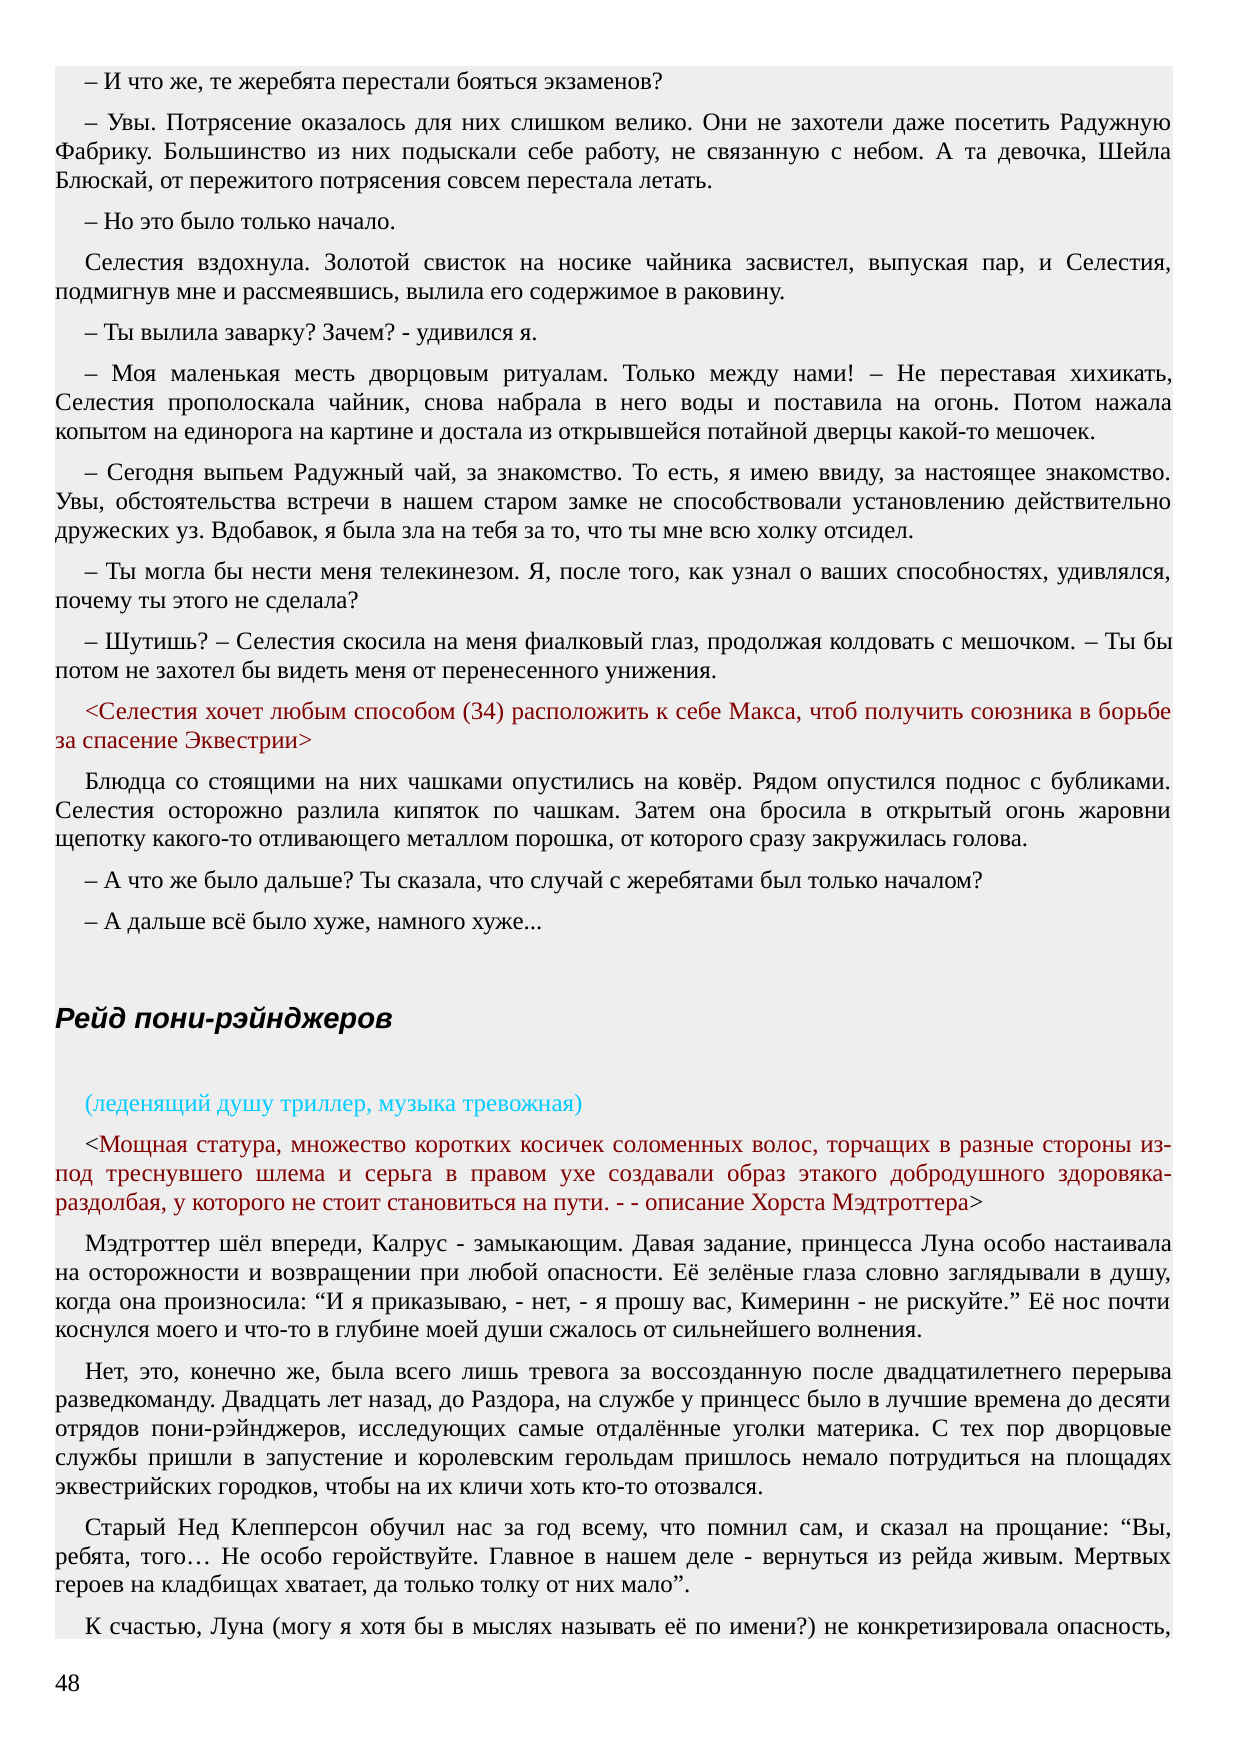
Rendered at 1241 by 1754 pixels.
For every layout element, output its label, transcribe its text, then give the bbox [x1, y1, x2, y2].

text – Шутишь? – Селестия скосила на меня фиалковый глаз, продолжая колдовать с мешочком. – Ты бы потом не захотел бы видеть меня от перенесенного унижения. [55, 626, 1173, 683]
text – А что же было дальше? Ты сказала, что случай с жеребятами был только началом? [55, 865, 1173, 893]
text Нет, это, конечно же, была всего лишь тревога за воссозданную после двадцатилетнего перерыва разведкоманду. Двадцать лет назад, до Раздора, на службе у принцесс было в лучшие времена до десяти отрядов пони-рэйнджеров, исследующих самые отдалённые уголки материка. С тех пор дворцовые службы пришли в запустение и королевским герольдам пришлось немало потрудиться на площадях эквестрийских городков, чтобы на их кличи хоть кто-то отозвался. [55, 1356, 1173, 1499]
text – Моя маленькая месть дворцовым ритуалам. Только между нами! – Не переставая хихикать, Селестия прополоскала чайник, снова набрала в него воды и поставила на огонь. Потом нажала копытом на единорога на картине и достала из открывшейся потайной дверцы какой-то мешочек. [55, 358, 1173, 445]
text – Ты могла бы нести меня телекинезом. Я, после того, как узнал о ваших способностях, удивлялся, почему ты этого не сделала? [55, 556, 1173, 613]
text <Мощная статура, множество коротких косичек соломенных волос, торчащих в разные стороны из-под треснувшего шлема и серьга в правом ухе создавали образ этакого добродушного здоровяка-раздолбая, у которого не стоит становиться на пути. - - описание Хорста Мэдтроттера> [55, 1129, 1173, 1216]
text Мэдтроттер шёл впереди, Калрус - замыкающим. Давая задание, принцесса Луна особо настаивала на осторожности и возвращении при любой опасности. Её зелёные глаза словно заглядывали в душу, когда она произносила: “И я приказываю, - нет, - я прошу вас, Кимеринн - не рискуйте.” Её нос почти коснулся моего и что-то в глубине моей души сжалось от сильнейшего волнения. [55, 1228, 1173, 1343]
text – Сегодня выпьем Радужный чай, за знакомство. То есть, я имею ввиду, за настоящее знакомство. Увы, обстоятельства встречи в нашем старом замке не способствовали установлению действительно дружеских уз. Вдобавок, я была зла на тебя за то, что ты мне всю холку отсидел. [55, 457, 1173, 543]
text <Селестия хочет любым способом (34) расположить к себе Макса, чтоб получить союзника в борьбе за спасение Эквестрии> [55, 696, 1173, 753]
text Блюдца со стоящими на них чашками опустились на ковёр. Рядом опустился поднос с бубликами. Селестия осторожно разлила кипяток по чашкам. Затем она бросила в открытый огонь жаровни щепотку какого-то отливающего металлом порошка, от которого сразу закружилась голова. [55, 766, 1173, 852]
text – Но это было только начало. [55, 206, 1173, 235]
text – Увы. Потрясение оказалось для них слишком велико. Они не захотели даже посетить Радужную Фабрику. Большинство из них подыскали себе работу, не связанную с небом. А та девочка, Шейла Блюскай, от пережитого потрясения совсем перестала летать. [55, 107, 1173, 193]
text Селестия вздохнула. Золотой свисток на носике чайника засвистел, выпуская пар, и Селестия, подмигнув мне и рассмеявшись, вылила его содержимое в раковину. [55, 247, 1173, 305]
subtitle Рейд пони-рэйнджеров [55, 1001, 1173, 1034]
text – И что же, те жеребята перестали бояться экзаменов? [55, 66, 1173, 95]
text Старый Нед Клепперсон обучил нас за год всему, что помнил сам, и сказал на прощание: “Вы, ребята, того… Не особо геройствуйте. Главное в нашем деле - вернуться из рейда живым. Мертвых героев на кладбищах хватает, да только толку от них мало”. [55, 1512, 1173, 1598]
text – Ты вылила заварку? Зачем? - удивился я. [55, 317, 1173, 346]
text – А дальше всё было хуже, намного хуже... [55, 906, 1173, 935]
text К счастью, Луна (могу я хотя бы в мыслях называть её по имени?) не конкретизировала опасность, [55, 1611, 1173, 1639]
text (леденящий душу триллер, музыка тревожная) [55, 1088, 1173, 1117]
